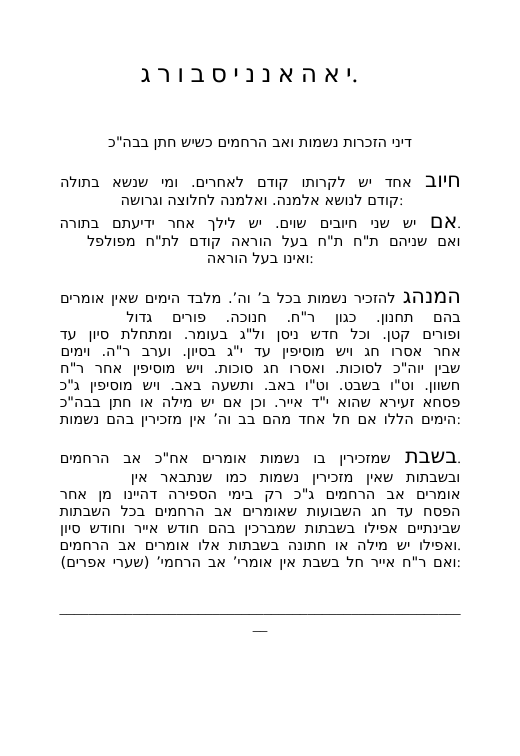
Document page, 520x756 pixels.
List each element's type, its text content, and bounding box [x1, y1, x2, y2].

text שבין יוה"כ לסוכות. ואסרו חג סוכות. ויש מוסיפין אחר ר"ח [59, 359, 461, 376]
text ואם ר"ח אייר חל בשבת אין אומרי’ אב הרחמי’ (שערי אפרים): [59, 554, 461, 571]
text ואם שניהם ת"ח ת"ח בעל הוראה קודם לת"ח מפולפל [59, 233, 461, 250]
text ובשבתות שאין מזכירין נשמות כמו שנתבאר אין [59, 468, 461, 486]
text הפסח עד חג השבועות שאומרים אב הרחמים בכל השבתות [59, 503, 461, 519]
text בשבת שמזכירין בו נשמות אומרים אח"כ אב הרחמים. [59, 444, 461, 468]
text _________________________________________________________ [59, 599, 461, 633]
text הימים הללו אם חל אחד מהם בב וה’ אין מזכירין בהם נשמות: [59, 410, 461, 427]
text ואינו בעל הוראה: [59, 250, 461, 267]
text אחר אסרו חג ויש מוסיפין עד י"ג בסיון. וערב ר"ה. וימים [59, 342, 461, 359]
text דיני הזכרות נשמות ואב הרחמים כשיש חתן בבה"כ [59, 134, 461, 151]
text חיוב אחד יש לקרותו קודם לאחרים. ומי שנשא בתולה [59, 168, 461, 192]
text בהם תחנון. כגון ר"ח. חנוכה. פורים גדול [59, 308, 461, 326]
text יאהאנניסבורג. [59, 59, 439, 88]
text אם יש שני חיובים שוים. יש לילך אחר ידיעתם בתורה. [59, 209, 461, 233]
text חשוון. וט"ו בשבט. וט"ו באב. ותשעה באב. ויש מוסיפין ג"כ [59, 376, 461, 393]
text פסחא זעירא שהוא י"ד אייר. וכן אם יש מילה או חתן בבה"כ [59, 393, 461, 410]
text ופורים קטן. וכל חדש ניסן ול"ג בעומר. ומתחלת סיון עד [59, 326, 461, 342]
text ואפילו יש מילה או חתונה בשבתות אלו אומרים אב הרחמים. [59, 537, 461, 554]
text המנהג להזכיר נשמות בכל ב’ וה’. מלבד הימים שאין אומרים [59, 284, 461, 308]
text שבינתיים אפילו בשבתות שמברכין בהם חודש אייר וחודש סיון [59, 519, 461, 537]
text אומרים אב הרחמים ג"כ רק בימי הספירה דהיינו מן אחר [59, 486, 461, 503]
text קודם לנושא אלמנה. ואלמנה לחלוצה וגרושה: [59, 192, 461, 209]
